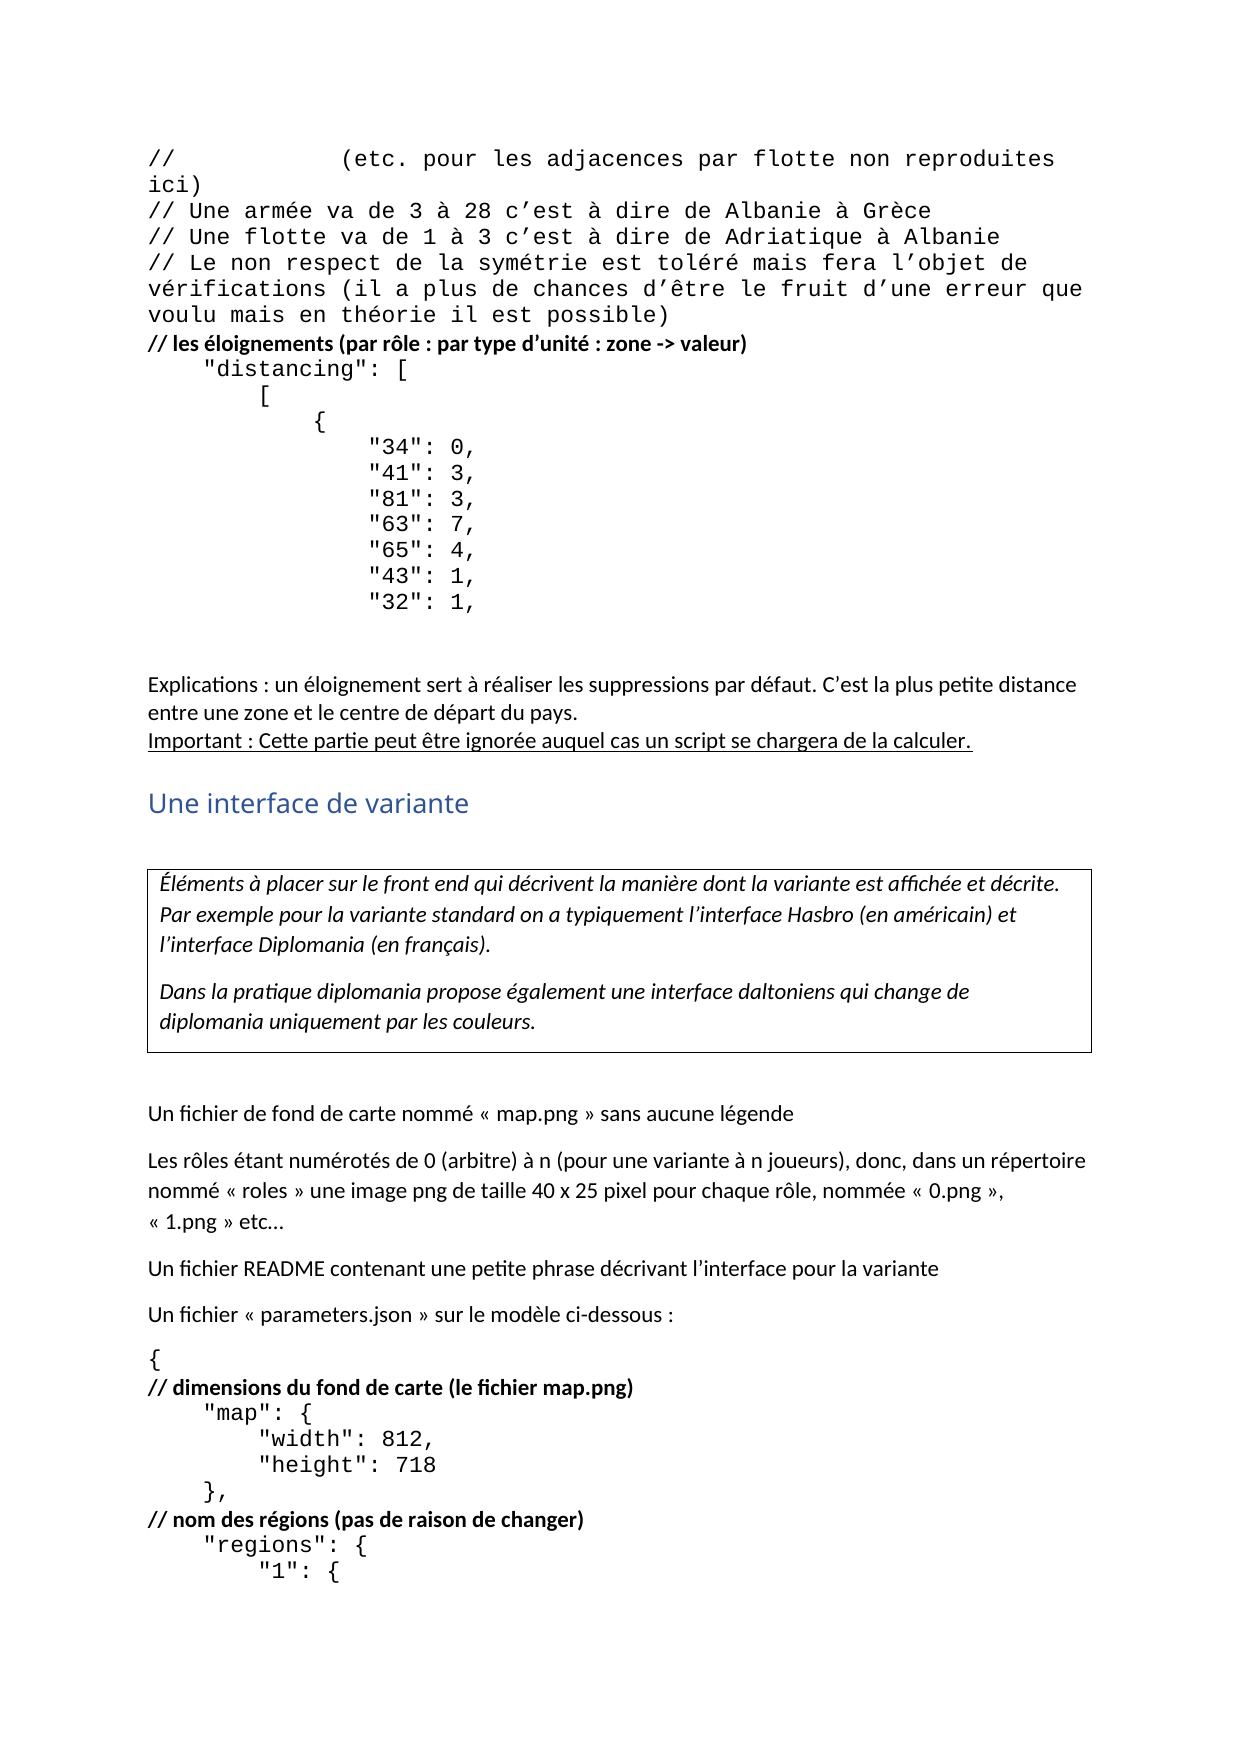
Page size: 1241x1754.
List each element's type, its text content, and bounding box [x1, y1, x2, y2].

text // (etc. pour les adjacences par flotte non reproduites ici) [148, 148, 1093, 199]
table_header Éléments à placer sur le front end qui décrivent la manière dont la variante est affichée et décrite. Par exemple pour la variante standard on a typiquement l’interface Hasbro (en américain) et l’interface Diplomania (en français). Dans la pratique diplomania propose également une interface daltoniens qui change de diplomania uniquement par les couleurs. [148, 870, 1091, 1052]
text // les éloignements (par rôle : par type d’unité : zone -> valeur) [148, 329, 1093, 357]
text "63": 7, [148, 513, 1093, 539]
text "41": 3, [148, 461, 1093, 487]
subtitle Une interface de variante [148, 785, 1093, 822]
text "81": 3, [148, 487, 1093, 513]
text // Une armée va de 3 à 28 c’est à dire de Albanie à Grèce [148, 199, 1093, 225]
text // Une flotte va de 1 à 3 c’est à dire de Adriatique à Albanie [148, 225, 1093, 251]
text [ [148, 383, 1093, 409]
text "width": 812, [148, 1427, 1093, 1453]
text { [148, 1347, 1093, 1373]
text "32": 1, [148, 591, 1093, 617]
text Un fichier README contenant une petite phrase décrivant l’interface pour la variante [148, 1254, 1093, 1282]
text Un fichier « parameters.json » sur le modèle ci-dessous : [148, 1301, 1093, 1329]
text "distancing": [ [148, 357, 1093, 383]
text "1": { [148, 1559, 1093, 1585]
text }, [148, 1479, 1093, 1505]
text Les rôles étant numérotés de 0 (arbitre) à n (pour une variante à n joueurs), donc, dans un répertoire nommé « roles » une image png de taille 40 x 25 pixel pour chaque rôle, nommée « 0.png », « 1.png » etc… [148, 1146, 1093, 1235]
text // nom des régions (pas de raison de changer) [148, 1505, 1093, 1533]
text Explications : un éloignement sert à réaliser les suppressions par défaut. C’est la plus petite distance entre une zone et le centre de départ du pays. [148, 671, 1093, 727]
text "regions": { [148, 1533, 1093, 1559]
text Important : Cette partie peut être ignorée auquel cas un script se chargera de la calculer. [148, 727, 1093, 754]
text "43": 1, [148, 565, 1093, 591]
text // Le non respect de la symétrie est toléré mais fera l’objet de vérifications (il a plus de chances d’être le fruit d’une erreur que voulu mais en théorie il est possible) [148, 251, 1093, 329]
text { [148, 409, 1093, 435]
text // dimensions du fond de carte (le fichier map.png) [148, 1373, 1093, 1401]
text "34": 0, [148, 435, 1093, 461]
text "map": { [148, 1401, 1093, 1427]
text Un fichier de fond de carte nommé « map.png » sans aucune légende [148, 1099, 1093, 1128]
text "65": 4, [148, 539, 1093, 565]
text "height": 718 [148, 1453, 1093, 1479]
